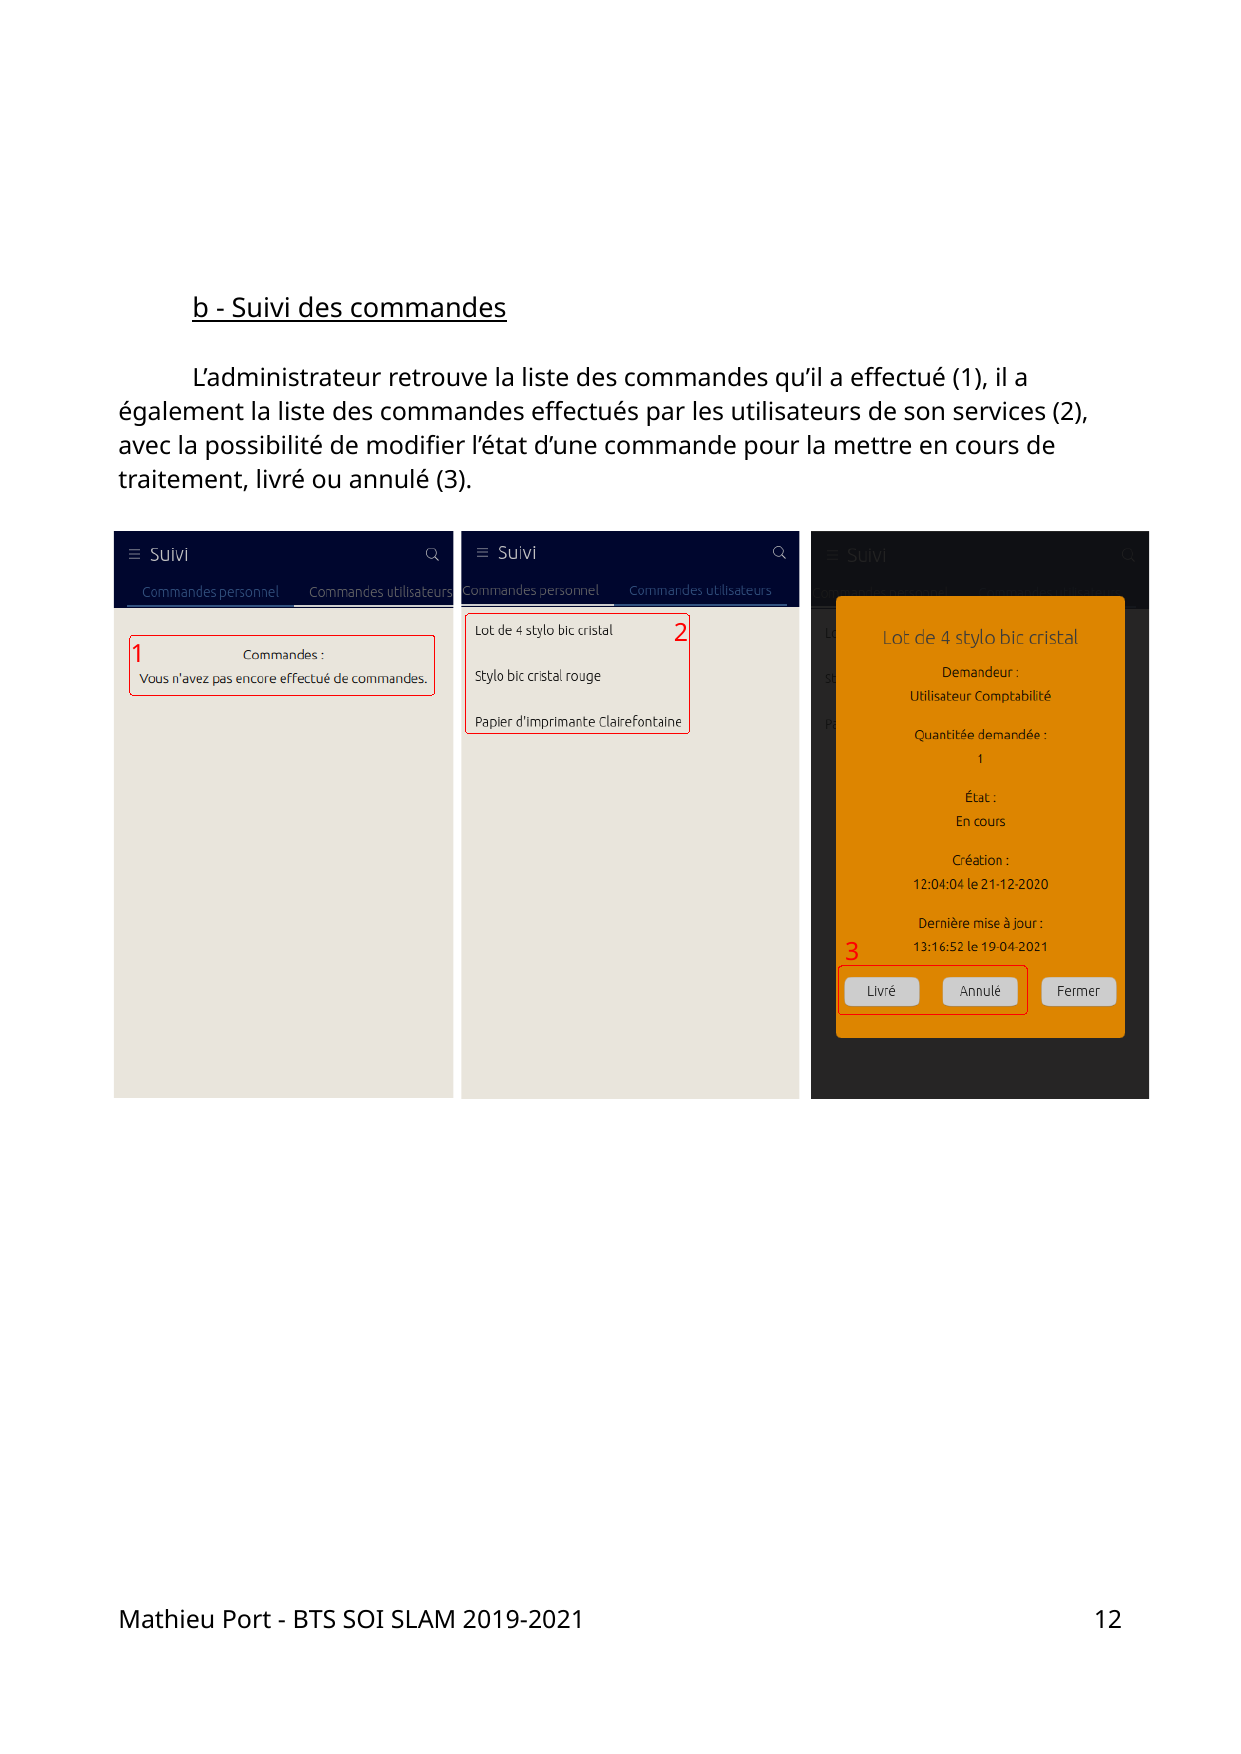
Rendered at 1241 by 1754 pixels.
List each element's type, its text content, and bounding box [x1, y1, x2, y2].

picture [461, 531, 800, 1099]
picture [811, 531, 1150, 1099]
subtitle b - Suivi des commandes [118, 288, 1122, 325]
picture [113, 531, 454, 1098]
text L’administrateur retrouve la liste des commandes qu’il a effectué (1), il a également la liste des commandes effectués par les utilisateurs de son services (2), avec la possibilité de modifier l’état d’une commande pour la mettre en cours de traitement, livré ou annulé (3). [118, 359, 1122, 496]
